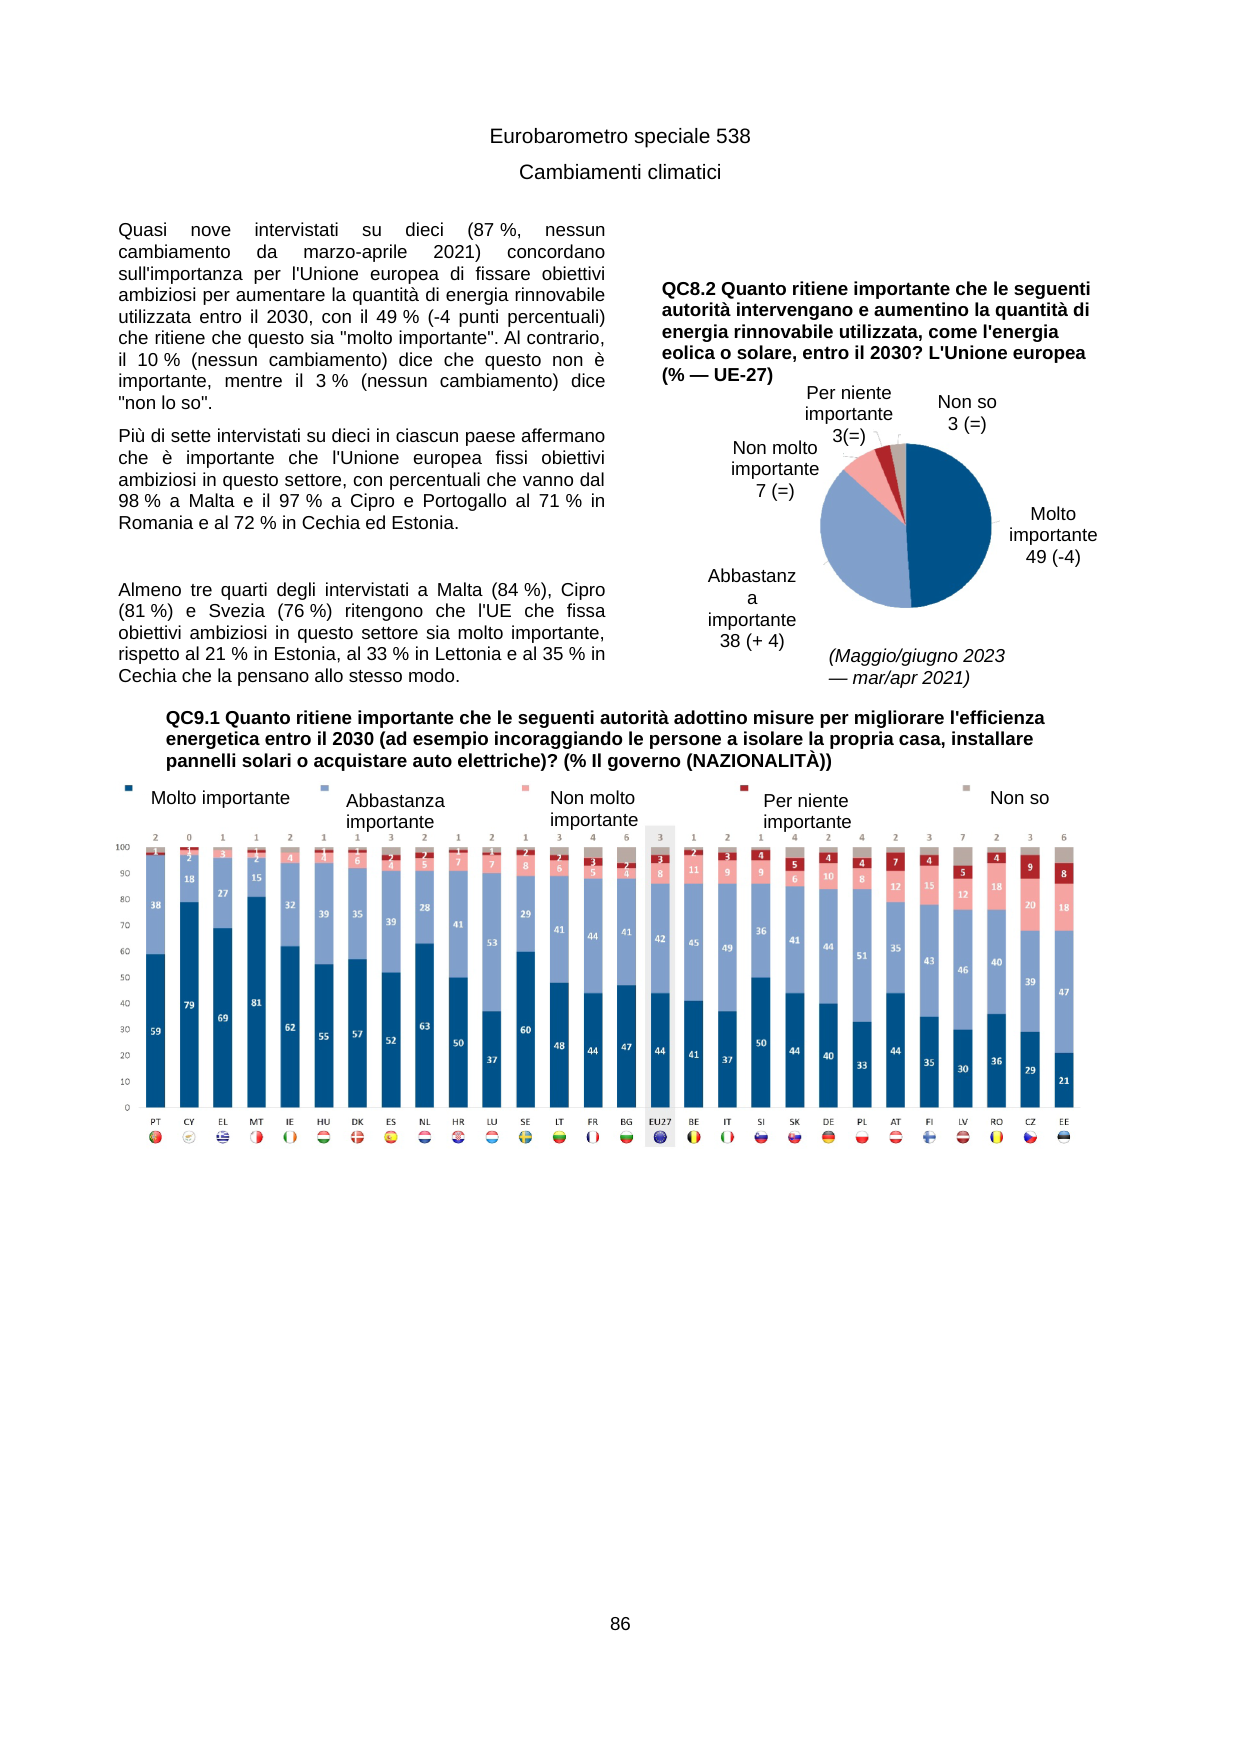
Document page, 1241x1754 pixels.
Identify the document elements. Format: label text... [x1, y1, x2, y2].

picture [113, 779, 976, 795]
text Più di sette intervistati su dieci in ciascun paese affermano che è importante che l'Unione europea fissi obiettivi ambiziosi in questo settore, con percentuali che vanno dal 98 % a Malta e il 97 % a Cipro e Portogallo al 71 % in Romania e al 72 % in Cechia ed Estonia. [118, 425, 605, 533]
picture [815, 429, 1004, 609]
text Quasi nove intervistati su dieci (87 %, nessun cambiamento da marzo-aprile 2021) concordano sull'importanza per l'Unione europea di fissare obiettivi ambiziosi per aumentare la quantità di energia rinnovabile utilizzata entro il 2030, con il 49 % (-4 punti percentuali) che ritiene che questo sia "molto importante". Al contrario, il 10 % (nessun cambiamento) dice che questo non è importante, mentre il 3 % (nessun cambiamento) dice "non lo so". [118, 219, 605, 413]
picture [113, 822, 1088, 1149]
text Almeno tre quarti degli intervistati a Malta (84 %), Cipro (81 %) e Svezia (76 %) ritengono che l'UE che fissa obiettivi ambiziosi in questo settore sia molto importante, rispetto al 21 % in Estonia, al 33 % in Lettonia e al 35 % in Cechia che la pensano allo stesso modo. [118, 578, 605, 686]
